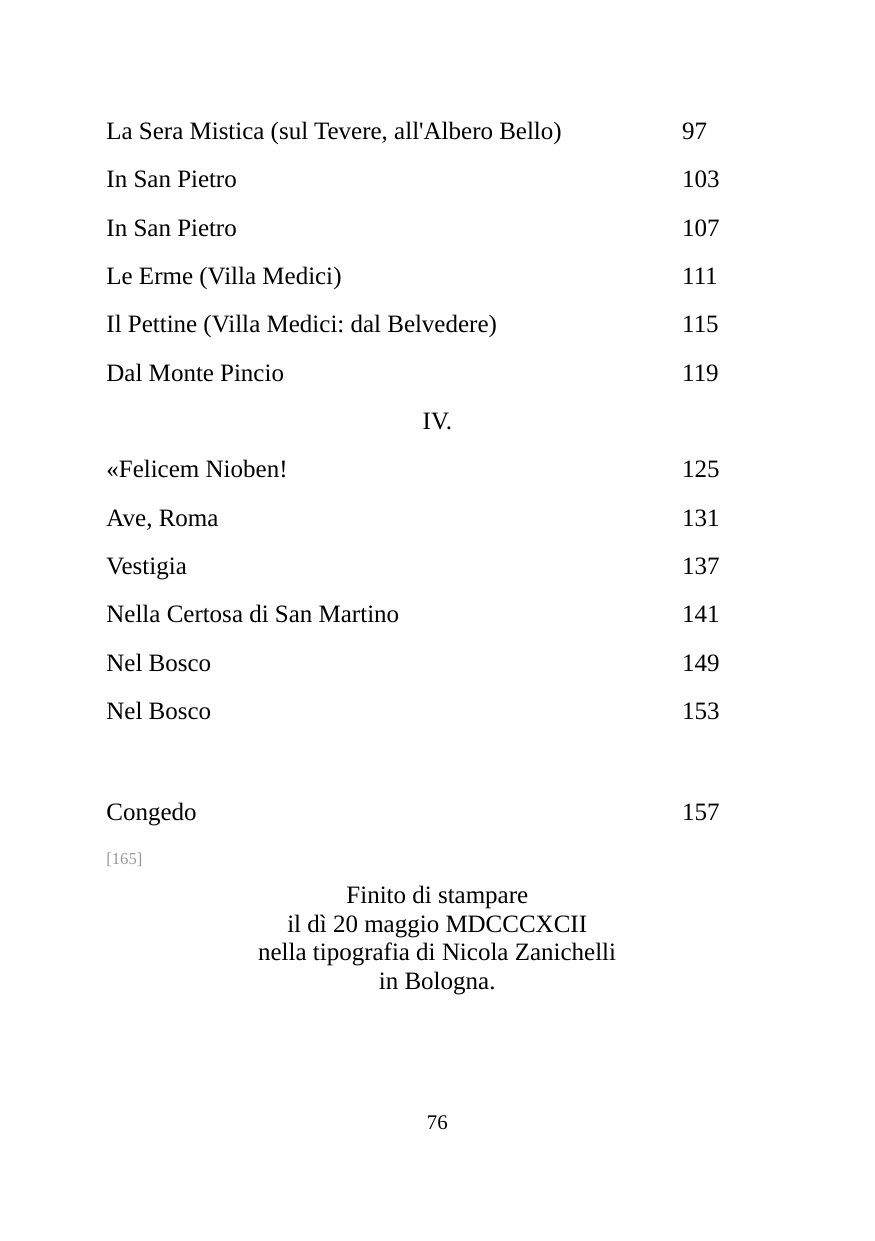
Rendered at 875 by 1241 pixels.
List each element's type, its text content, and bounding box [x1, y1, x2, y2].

table_cell 107 [682, 203, 768, 251]
table_cell In San Pietro [106, 203, 682, 251]
text [165] [106, 848, 768, 868]
text Finito di stampare il dì 20 maggio MDCCCXCII nella tipografia di Nicola Zanichelli in Bologna. [106, 880, 768, 995]
table_cell Congedo [106, 788, 682, 836]
table_cell 137 [682, 541, 768, 589]
table_cell 115 [682, 300, 768, 348]
table_cell IV. [106, 396, 768, 444]
table_cell «Felicem Nioben! [106, 445, 682, 493]
table_cell 111 [682, 251, 768, 299]
table_cell Nella Certosa di San Martino [106, 590, 682, 638]
table_cell 157 [682, 788, 768, 836]
table_cell In San Pietro [106, 155, 682, 203]
table_cell 119 [682, 348, 768, 396]
table_cell Vestigia [106, 541, 682, 589]
table_cell [682, 735, 768, 788]
table_cell [106, 735, 682, 788]
table_cell 153 [682, 686, 768, 734]
table_cell Dal Monte Pincio [106, 348, 682, 396]
table_cell 103 [682, 155, 768, 203]
table_cell Il Pettine (Villa Medici: dal Belvedere) [106, 300, 682, 348]
table_cell 131 [682, 493, 768, 541]
table_cell 141 [682, 590, 768, 638]
table_cell Nel Bosco [106, 638, 682, 686]
table_cell Ave, Roma [106, 493, 682, 541]
table_cell 125 [682, 445, 768, 493]
table_cell 97 [682, 106, 768, 154]
table_cell Nel Bosco [106, 686, 682, 734]
table_cell La Sera Mistica (sul Tevere, all'Albero Bello) [106, 106, 682, 154]
table_cell Le Erme (Villa Medici) [106, 251, 682, 299]
table_cell 149 [682, 638, 768, 686]
